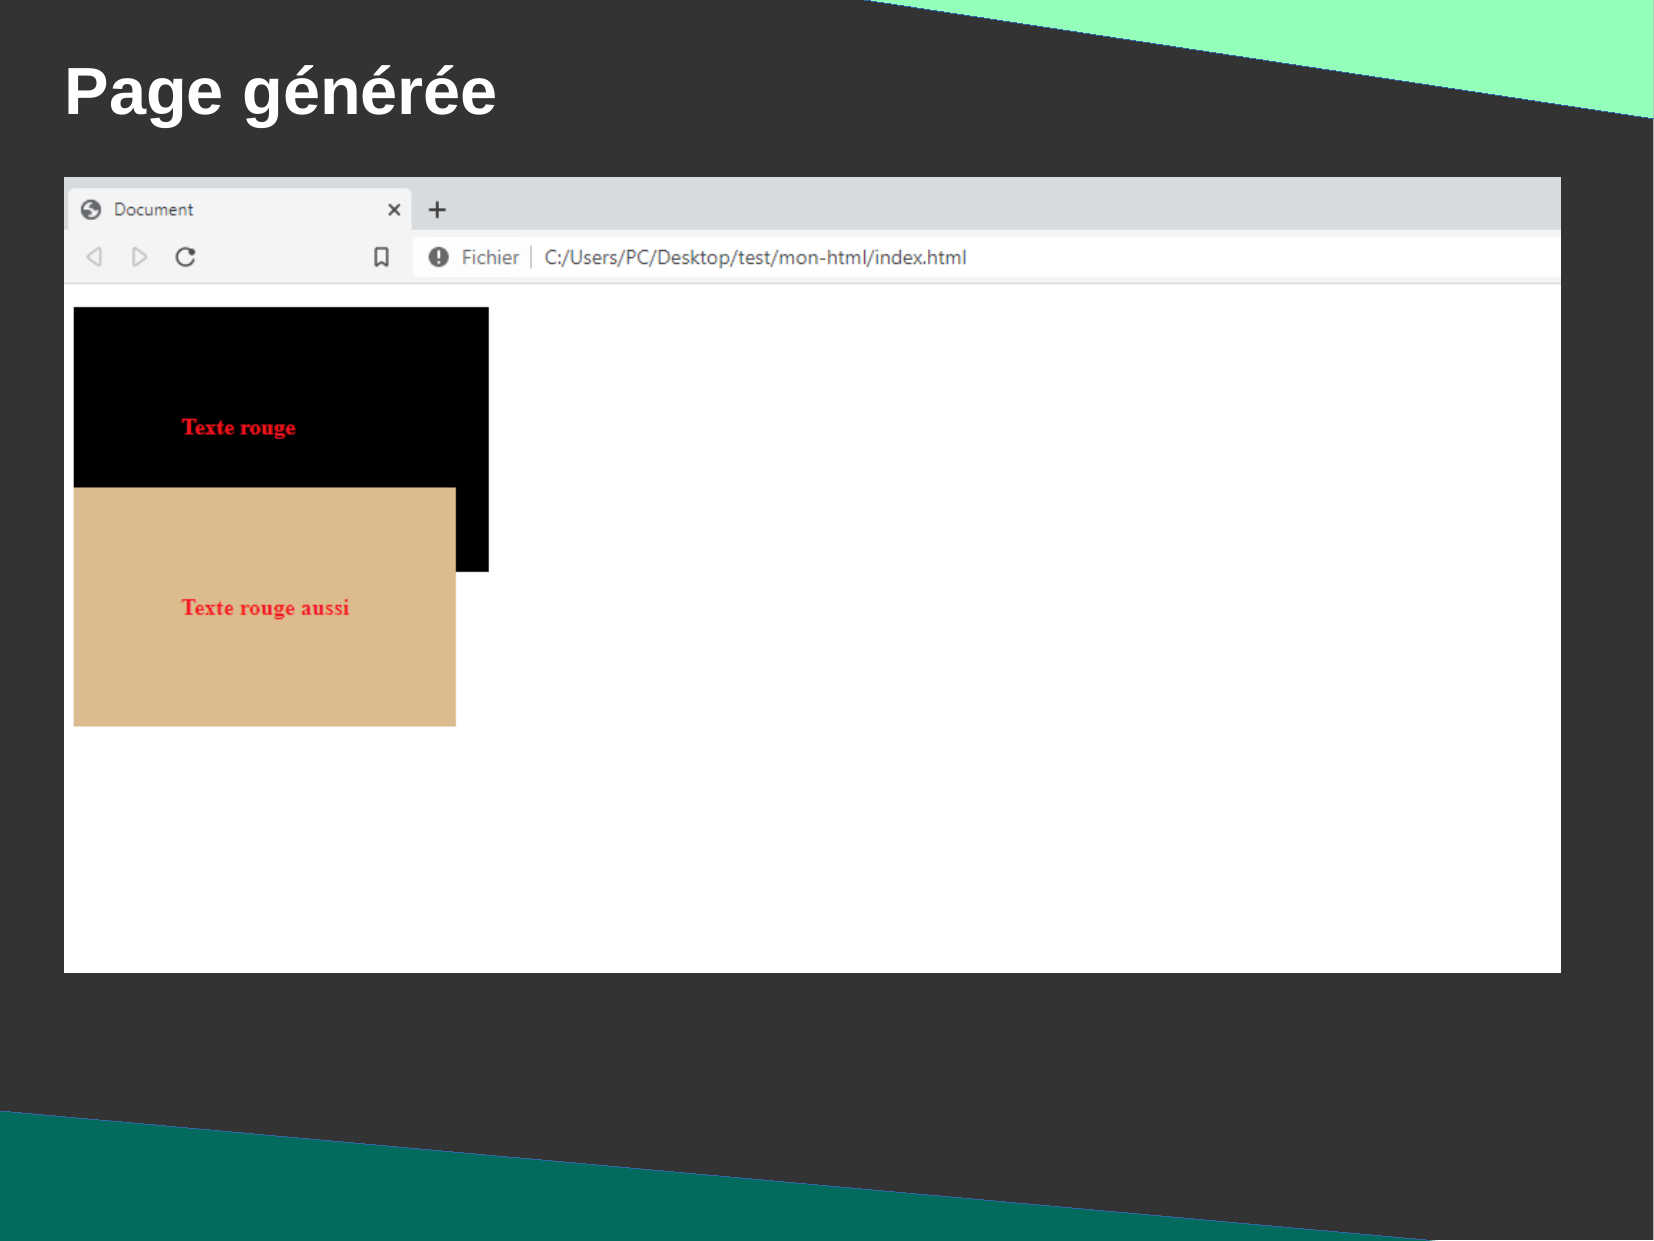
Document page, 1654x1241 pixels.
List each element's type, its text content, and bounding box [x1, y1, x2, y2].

picture [64, 177, 1561, 973]
title Page générée [64, 54, 1553, 157]
text_box [864, 0, 1654, 119]
